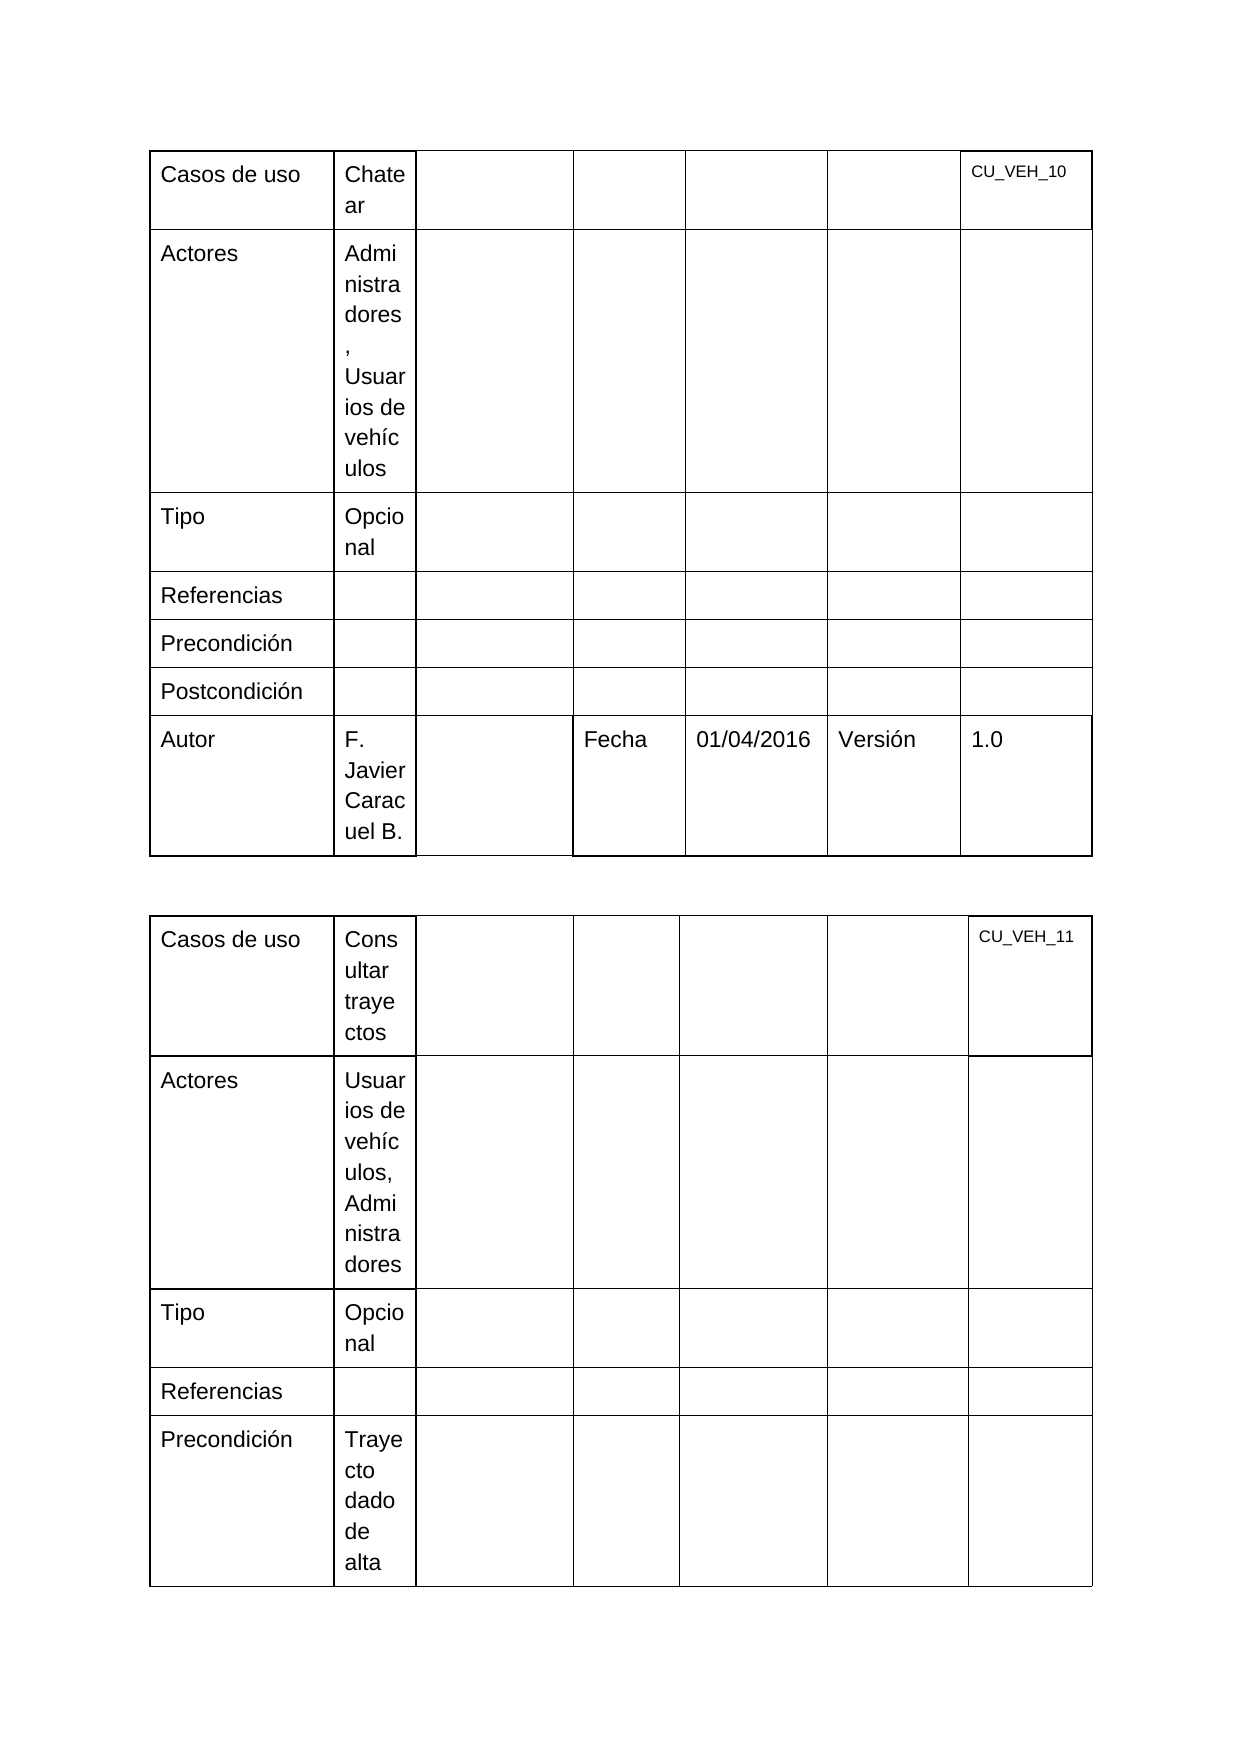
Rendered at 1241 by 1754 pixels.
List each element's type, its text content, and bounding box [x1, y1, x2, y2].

table_cell [686, 230, 827, 492]
table_cell Tipo [151, 493, 333, 571]
table_cell [417, 1289, 573, 1367]
table_cell [828, 668, 960, 715]
table_cell Precondición [151, 620, 333, 667]
table_cell Opcional [335, 1290, 415, 1367]
table_cell Usuarios de vehículos, Administradores [335, 1057, 415, 1288]
table_cell F. Javier Caracuel B. [335, 716, 415, 855]
table_cell [969, 1368, 1092, 1414]
table_cell [686, 493, 827, 571]
table_header Chatear [335, 152, 415, 229]
table_cell [961, 668, 1092, 715]
table_cell [417, 668, 573, 715]
table_cell [417, 230, 573, 492]
table_cell [335, 668, 415, 715]
table_cell [828, 1289, 968, 1367]
table_header [417, 151, 573, 229]
table_cell [961, 620, 1092, 667]
table_cell [828, 572, 960, 619]
table_cell Administradores, Usuarios de vehículos [335, 230, 415, 492]
table_cell [417, 716, 572, 855]
table_cell [574, 1056, 679, 1288]
table_cell [335, 572, 415, 619]
table_cell [969, 1289, 1092, 1367]
table_header Casos de uso [151, 917, 333, 1055]
table_cell Tipo [151, 1290, 333, 1367]
table_header [574, 151, 685, 229]
table_cell Actores [151, 1057, 333, 1288]
table_cell [680, 1416, 827, 1586]
table_cell Trayecto dado de alta [335, 1416, 415, 1586]
table_header [417, 916, 573, 1055]
table_cell [961, 572, 1092, 619]
table_cell [574, 620, 685, 667]
table_cell [574, 493, 685, 571]
table_cell [574, 1289, 679, 1367]
table_cell Autor [151, 716, 333, 855]
table_cell [961, 230, 1092, 492]
table_cell Postcondición [151, 668, 333, 715]
table_cell [969, 1416, 1092, 1586]
table_cell [828, 230, 960, 492]
table_cell [828, 1368, 968, 1414]
table_header [680, 916, 827, 1055]
table_cell [417, 1416, 573, 1586]
table_cell [417, 620, 573, 667]
table_cell [828, 1056, 968, 1288]
table_cell Actores [151, 230, 333, 492]
table_cell [969, 1057, 1092, 1288]
table_cell [686, 668, 827, 715]
table_cell [680, 1368, 827, 1414]
table_cell Referencias [151, 572, 333, 619]
table_cell Versión [828, 716, 960, 855]
table_cell 1.0 [961, 716, 1091, 855]
table_cell [335, 620, 415, 667]
table_cell [686, 620, 827, 667]
table_header [828, 151, 960, 229]
table_cell [574, 1416, 679, 1586]
table_cell [417, 493, 573, 571]
table_cell [686, 572, 827, 619]
table_cell [417, 572, 573, 619]
table_cell [680, 1289, 827, 1367]
table_header CU_VEH_11 [969, 917, 1091, 1055]
table_cell [574, 572, 685, 619]
table_cell 01/04/2016 [686, 716, 827, 855]
table_cell Fecha [574, 716, 685, 855]
table_cell [335, 1368, 415, 1414]
table_cell [680, 1056, 827, 1288]
table_header Casos de uso [151, 152, 333, 229]
table_cell Precondición [151, 1416, 333, 1586]
table_header [828, 916, 968, 1055]
table_cell [828, 620, 960, 667]
table_cell [828, 493, 960, 571]
table_header [574, 916, 679, 1055]
table_cell [574, 668, 685, 715]
table_cell [417, 1056, 573, 1288]
table_header CU_VEH_10 [961, 152, 1091, 229]
table_cell [574, 230, 685, 492]
table_cell [961, 493, 1092, 571]
table_cell [417, 1368, 573, 1414]
table_cell [574, 1368, 679, 1414]
table_cell [828, 1416, 968, 1586]
table_header Consultar trayectos [335, 917, 415, 1055]
table_header [686, 151, 827, 229]
table_cell Opcional [335, 493, 415, 571]
table_cell Referencias [151, 1368, 333, 1414]
